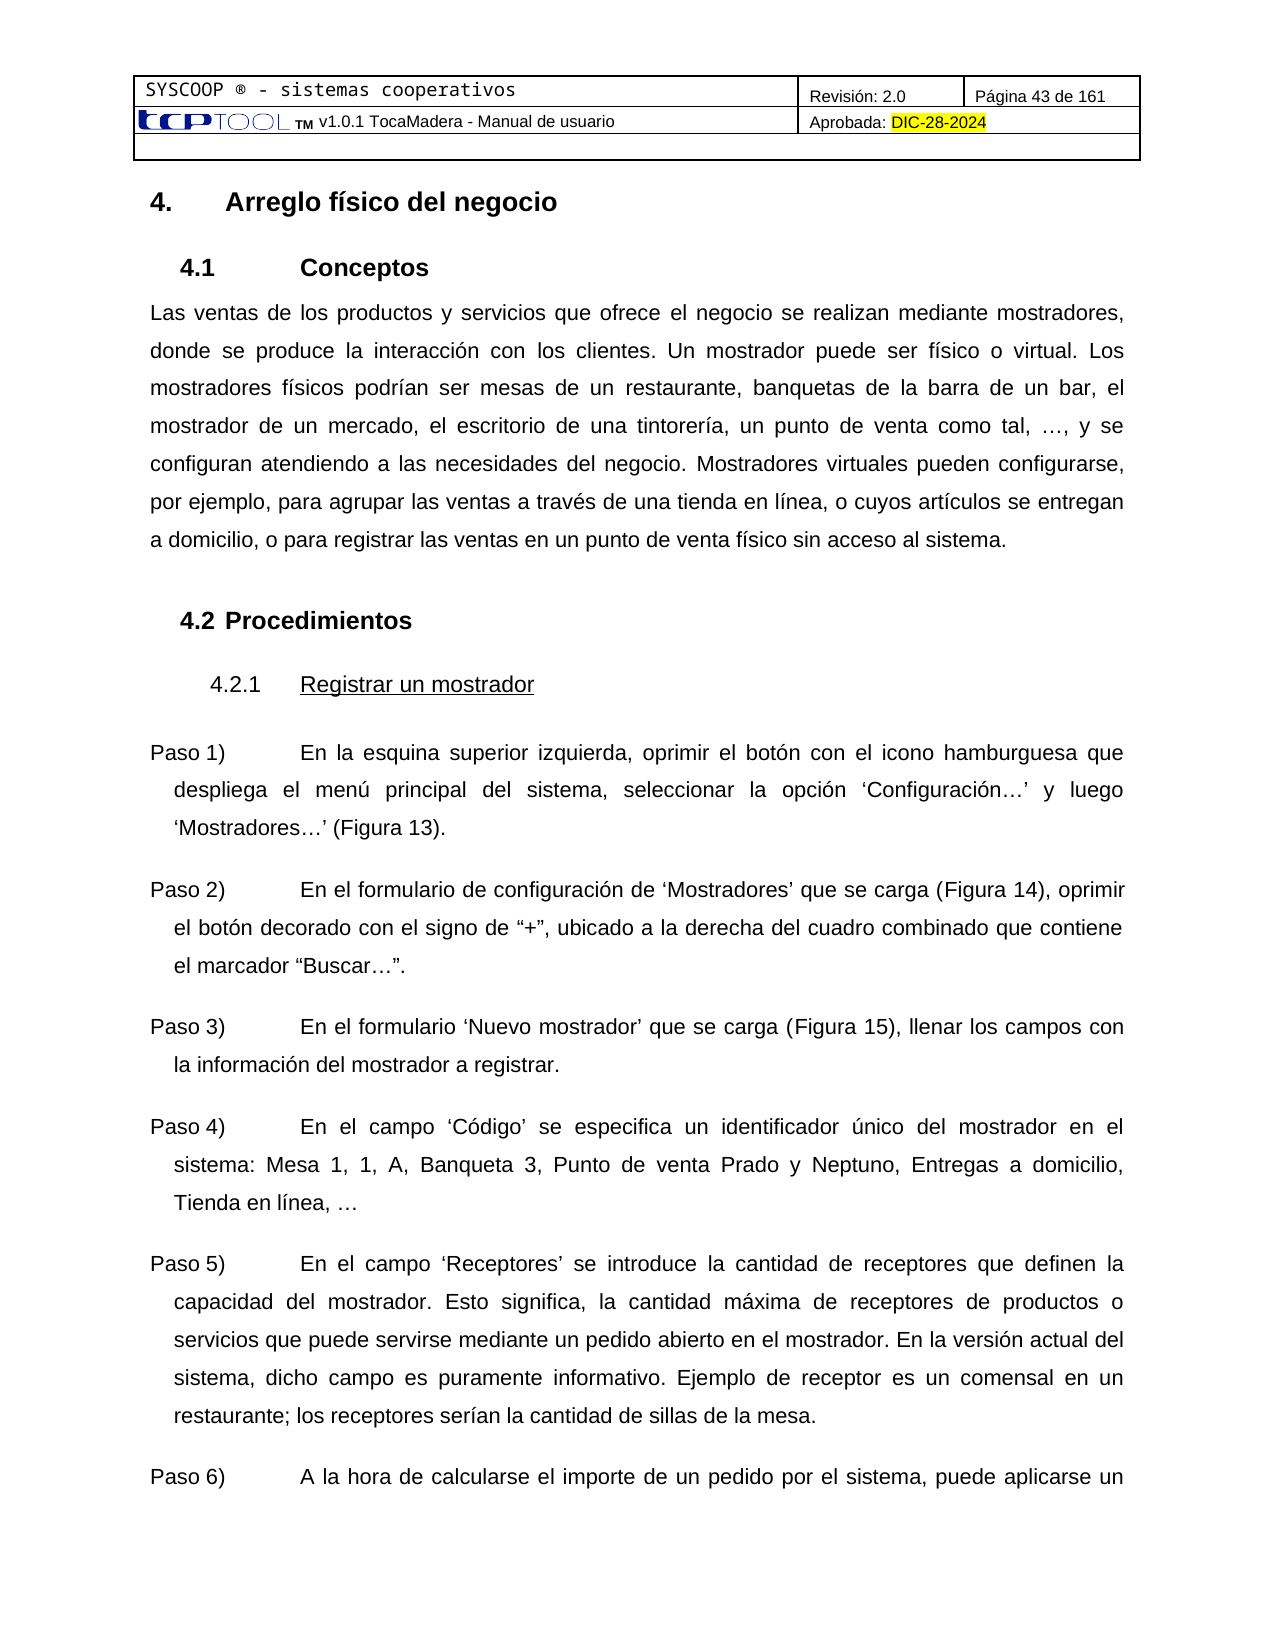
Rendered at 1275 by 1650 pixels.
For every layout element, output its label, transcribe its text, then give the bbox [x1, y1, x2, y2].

subtitle Procedimientos [180, 606, 1125, 635]
list En la esquina superior izquierda, oprimir el botón con el icono hamburguesa que despliega el menú principal del sistema, seleccionar la opción ‘Configuración…’ y luego ‘Mostradores…’ (Figura 13). [150, 739, 1125, 840]
list A la hora de calcularse el importe de un pedido por el sistema, puede aplicarse un [150, 1464, 1125, 1489]
text Las ventas de los productos y servicios que ofrece el negocio se realizan mediante mostradores, donde se produce la interacción con los clientes. Un mostrador puede ser físico o virtual. Los mostradores físicos podrían ser mesas de un restaurante, banquetas de la barra de un bar, el mostrador de un mercado, el escritorio de una tintorería, un punto de venta como tal, …, y se configuran atendiendo a las necesidades del negocio. Mostradores virtuales pueden configurarse, por ejemplo, para agrupar las ventas a través de una tienda en línea, o cuyos artículos se entregan a domicilio, o para registrar las ventas en un punto de venta físico sin acceso al sistema. [150, 300, 1125, 552]
subtitle Conceptos [180, 253, 1125, 282]
list En el campo ‘Código’ se especifica un identificador único del mostrador en el sistema: Mesa 1, 1, A, Banqueta 3, Punto de venta Prado y Neptuno, Entregas a domicilio, Tienda en línea, … [150, 1114, 1125, 1215]
list En el formulario ‘Nuevo mostrador’ que se carga (Figura 15), llenar los campos con la información del mostrador a registrar. [150, 1014, 1125, 1077]
picture [138, 110, 290, 130]
list En el campo ‘Receptores’ se introduce la cantidad de receptores que definen la capacidad del mostrador. Esto significa, la cantidad máxima de receptores de productos o servicios que puede servirse mediante un pedido abierto en el mostrador. En la versión actual del sistema, dicho campo es puramente informativo. Ejemplo de receptor es un comensal en un restaurante; los receptores serían la cantidad de sillas de la mesa. [150, 1251, 1125, 1428]
subtitle Arreglo físico del negocio [150, 186, 1125, 217]
list En el formulario de configuración de ‘Mostradores’ que se carga (Figura 14), oprimir el botón decorado con el signo de “+”, ubicado a la derecha del cuadro combinado que contiene el marcador “Buscar…”. [150, 877, 1125, 978]
subtitle Registrar un mostrador [210, 671, 1125, 697]
